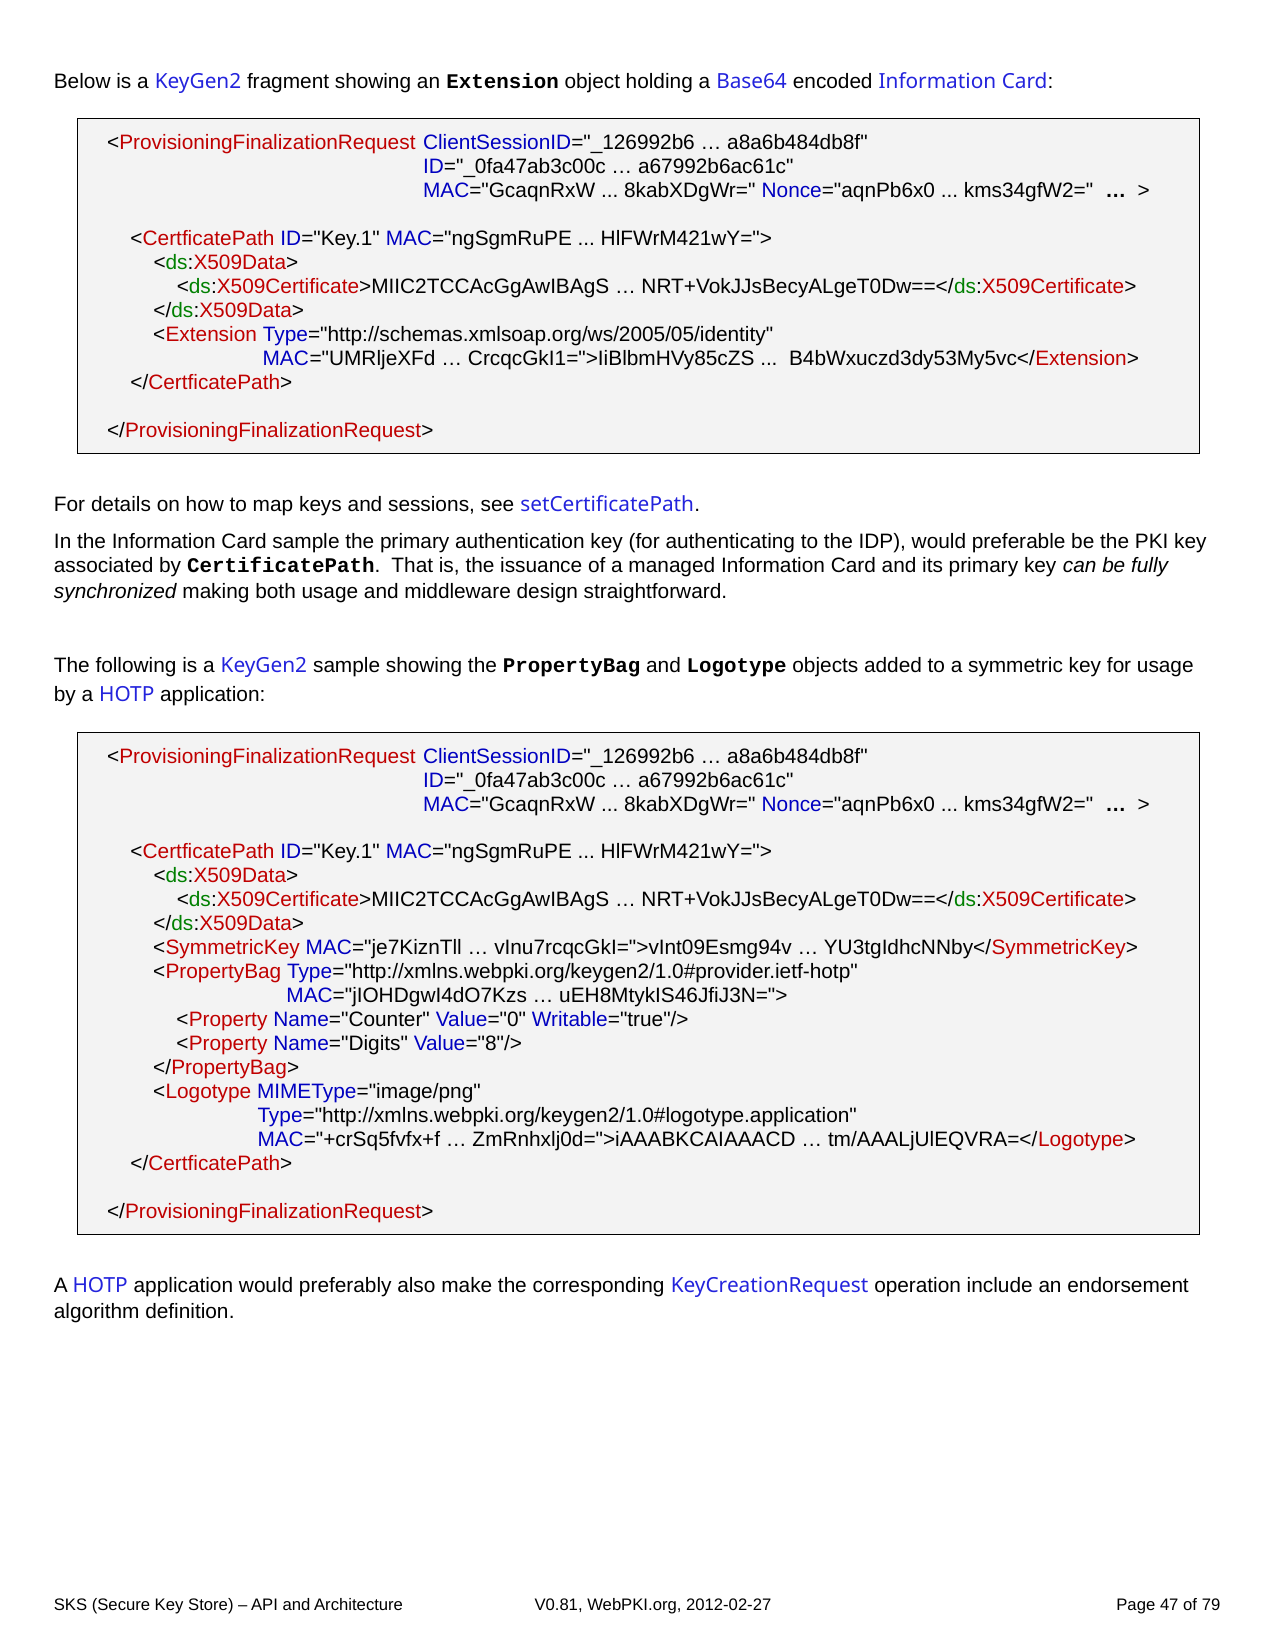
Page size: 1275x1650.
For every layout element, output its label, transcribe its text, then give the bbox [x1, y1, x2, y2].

text For details on how to map keys and sessions, see setCertificatePath. [54, 489, 1221, 518]
text Below is a KeyGen2 fragment showing an Extension object holding a Base64 encoded Information Card: [54, 66, 1221, 118]
table_header <ProvisioningFinalizationRequest ClientSessionID="_126992b6 … a8a6b484db8f" ID="_0fa47ab3c00c … a67992b6ac61c" MAC="GcaqnRxW ... 8kabXDgWr=" Nonce="aqnPb6x0 ... kms34gfW2=" … > <CertficatePath ID="Key.1" MAC="ngSgmRuPE ... HlFWrM421wY="> <ds:X509Data> <ds:X509Certificate>MIIC2TCCAcGgAwIBAgS … NRT+VokJJsBecyALgeT0Dw==</ds:X509Certificate> </ds:X509Data> <SymmetricKey MAC="je7KiznTll … vInu7rcqcGkI=">vInt09Esmg94v … YU3tgIdhcNNby</SymmetricKey> <PropertyBag Type="http://xmlns.webpki.org/keygen2/1.0#provider.ietf-hotp" MAC="jIOHDgwI4dO7Kzs … uEH8MtykIS46JfiJ3N="> <Property Name="Counter" Value="0" Writable="true"/> <Property Name="Digits" Value="8"/> </PropertyBag> <Logotype MIMEType="image/png" Type="http://xmlns.webpki.org/keygen2/1.0#logotype.application" MAC="+crSq5fvfx+f … ZmRnhxlj0d=">iAAABKCAIAAACD … tm/AAALjUlEQVRA=</Logotype> </CertficatePath> </ProvisioningFinalizationRequest> [78, 733, 1199, 1234]
text The following is a KeyGen2 sample showing the PropertyBag and Logotype objects added to a symmetric key for usage by a HOTP application: [54, 651, 1221, 732]
table_header <ProvisioningFinalizationRequest ClientSessionID="_126992b6 … a8a6b484db8f" ID="_0fa47ab3c00c … a67992b6ac61c" MAC="GcaqnRxW ... 8kabXDgWr=" Nonce="aqnPb6x0 ... kms34gfW2=" … > <CertficatePath ID="Key.1" MAC="ngSgmRuPE ... HlFWrM421wY="> <ds:X509Data> <ds:X509Certificate>MIIC2TCCAcGgAwIBAgS … NRT+VokJJsBecyALgeT0Dw==</ds:X509Certificate> </ds:X509Data> <Extension Type="http://schemas.xmlsoap.org/ws/2005/05/identity" MAC="UMRljeXFd … CrcqcGkI1=">IiBlbmHVy85cZS ... B4bWxuczd3dy53My5vc</Extension> </CertficatePath> </ProvisioningFinalizationRequest> [78, 119, 1199, 453]
text In the Information Card sample the primary authentication key (for authenticating to the IDP), would preferable be the PKI key associated by CertificatePath. That is, the issuance of a managed Information Card and its primary key can be fully synchronized making both usage and middleware design straightforward. [54, 529, 1221, 603]
text A HOTP application would preferably also make the corresponding KeyCreationRequest operation include an endorsement algorithm definition. [54, 1270, 1221, 1323]
